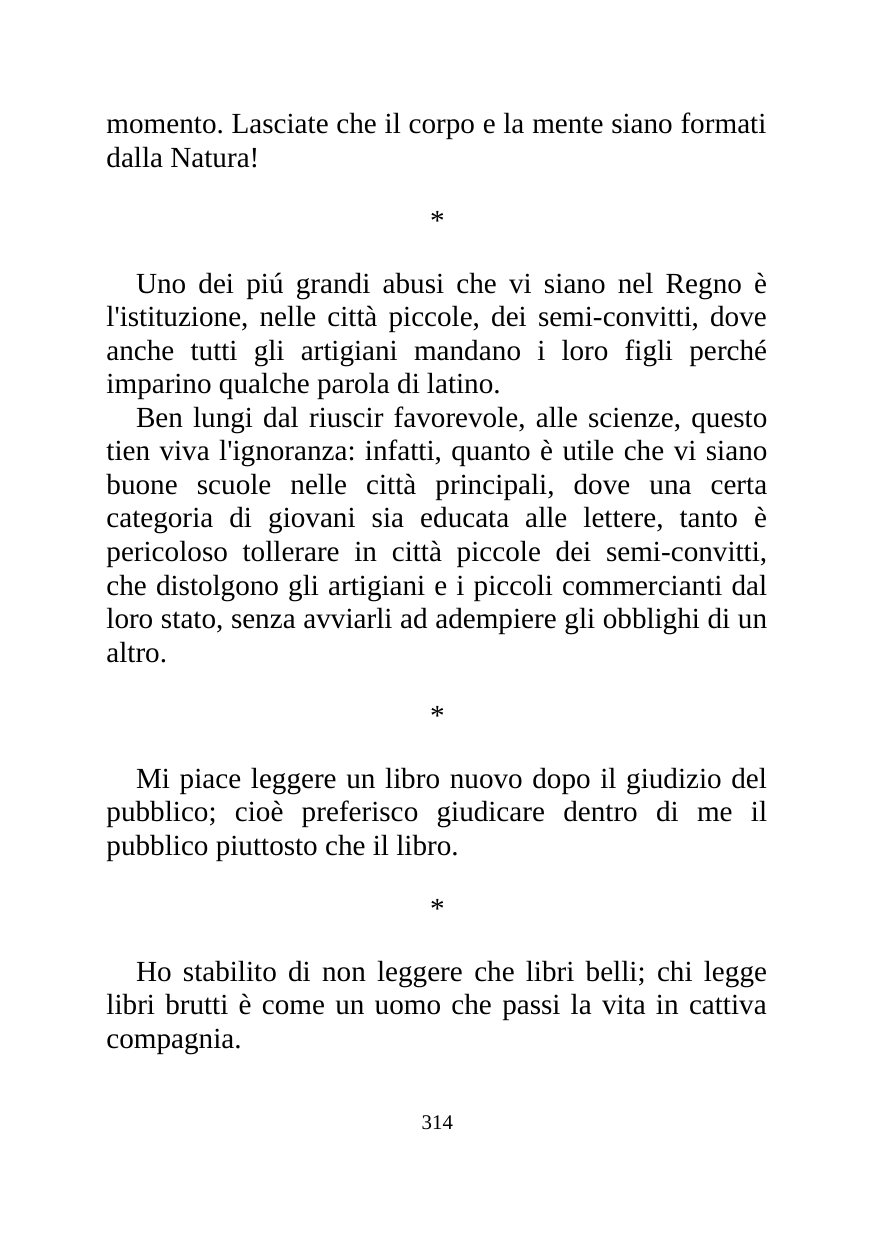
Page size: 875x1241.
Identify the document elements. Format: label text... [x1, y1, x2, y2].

text momento. Lasciate che il corpo e la mente siano formati dalla Natura! [106, 106, 768, 173]
text Uno dei piú grandi abusi che vi siano nel Regno è l'istituzione, nelle città piccole, dei semi-convitti, dove anche tutti gli artigiani mandano i loro figli perché imparino qualche parola di latino. [106, 266, 768, 400]
text * [106, 698, 768, 731]
text * [106, 203, 768, 236]
text Mi piace leggere un libro nuovo dopo il giudizio del pubblico; cioè preferisco giudicare dentro di me il pubblico piuttosto che il libro. [106, 761, 768, 861]
text * [106, 891, 768, 924]
text Ho stabilito di non leggere che libri belli; chi legge libri brutti è come un uomo che passi la vita in cattiva compagnia. [106, 954, 768, 1054]
text Ben lungi dal riuscir favorevole, alle scienze, questo tien viva l'ignoranza: infatti, quanto è utile che vi siano buone scuole nelle città principali, dove una certa categoria di giovani sia educata alle lettere, tanto è pericoloso tollerare in città piccole dei semi-convitti, che distolgono gli artigiani e i piccoli commercianti dal loro stato, senza avviarli ad adempiere gli obblighi di un altro. [106, 400, 768, 668]
